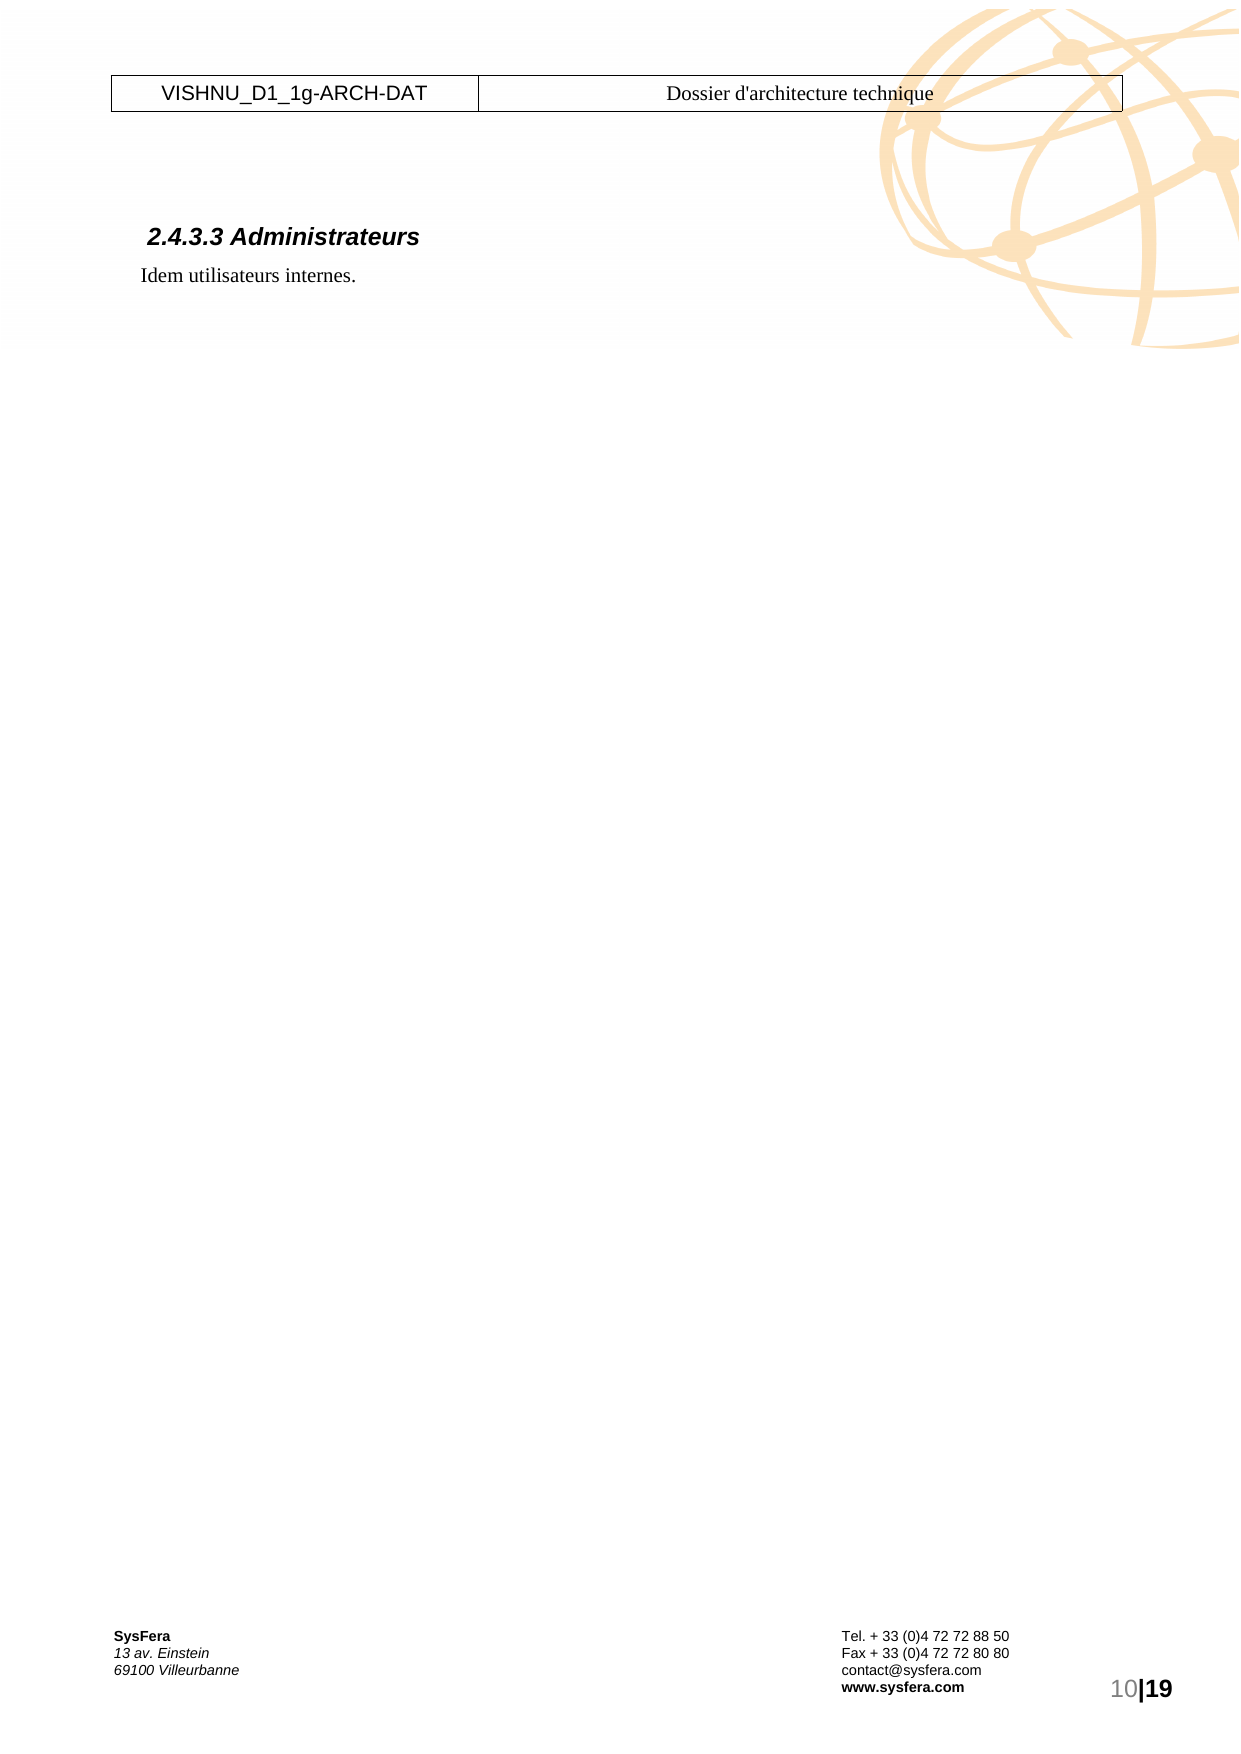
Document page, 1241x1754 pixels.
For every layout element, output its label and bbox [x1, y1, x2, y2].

picture [1, 9, 1239, 349]
